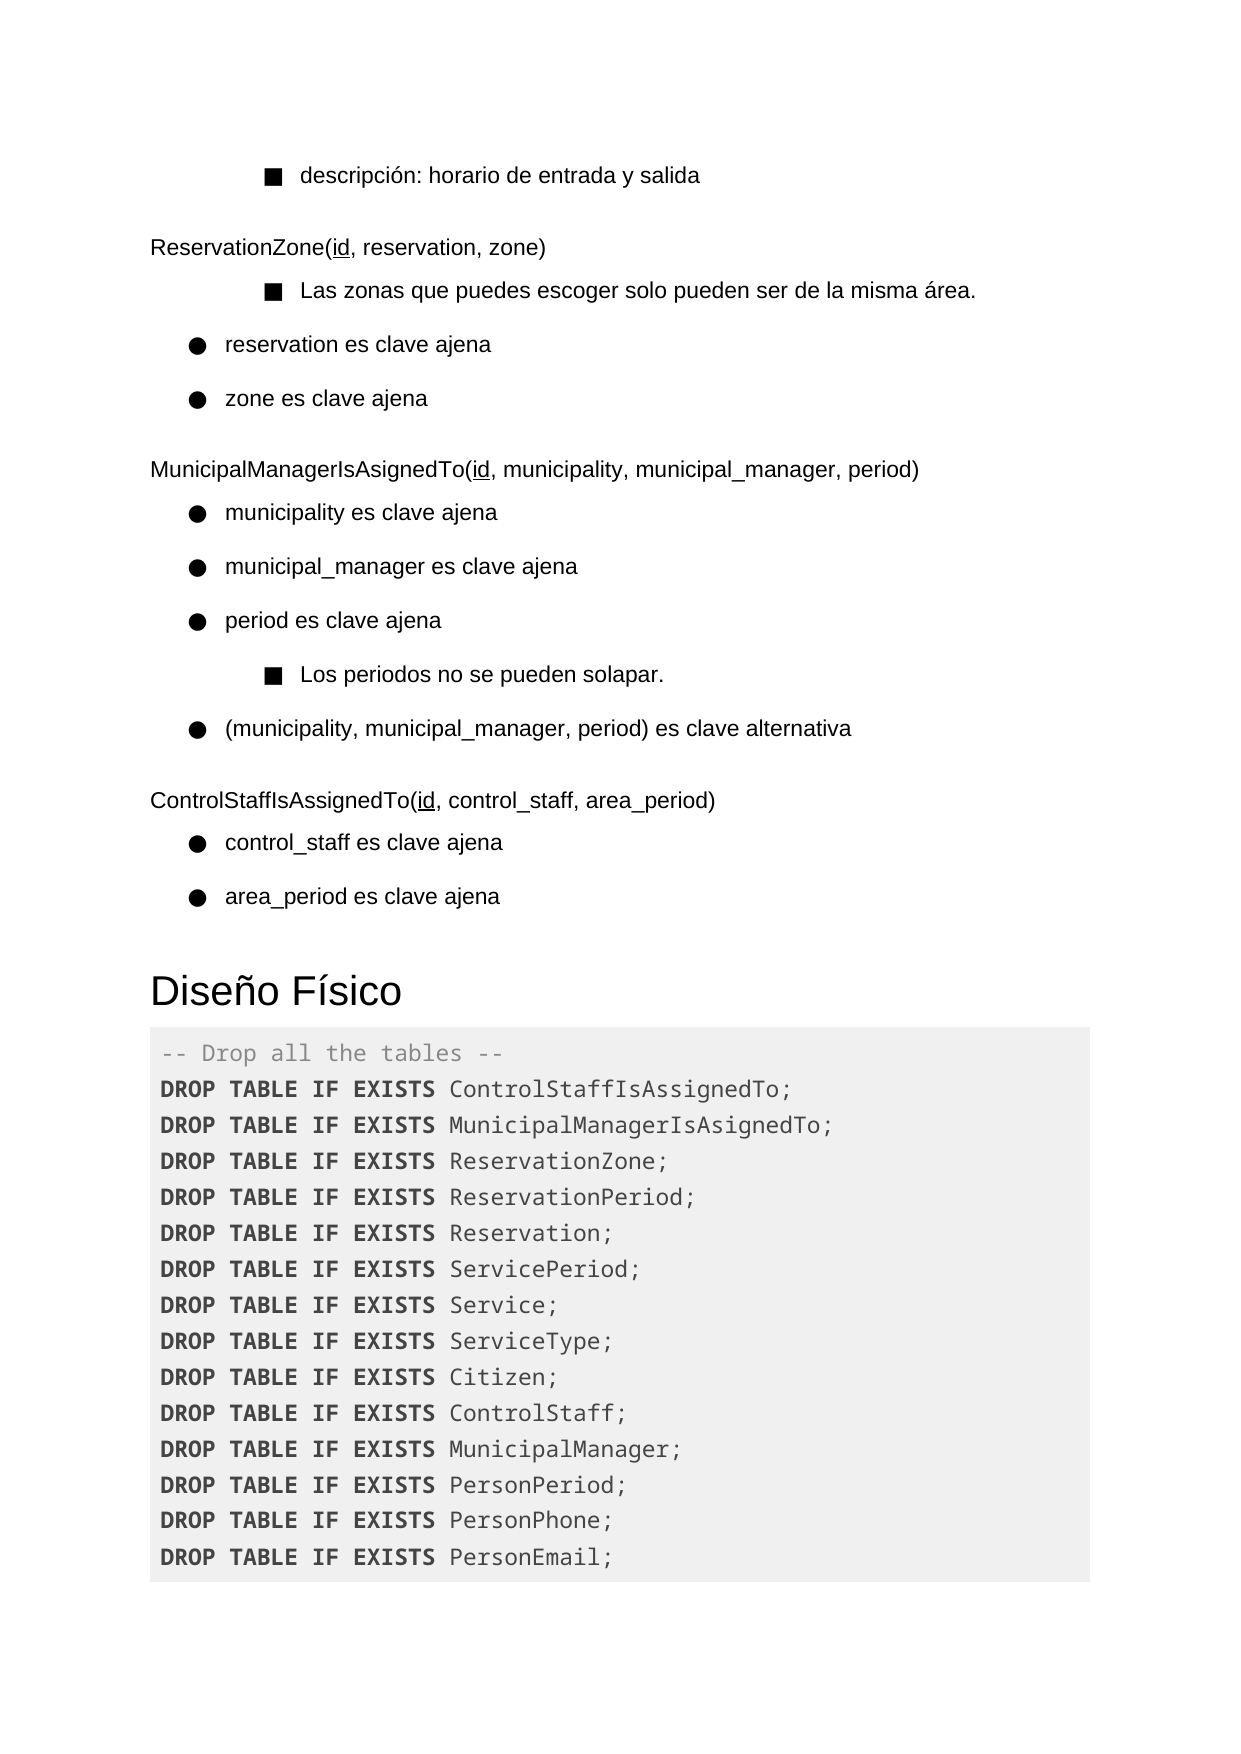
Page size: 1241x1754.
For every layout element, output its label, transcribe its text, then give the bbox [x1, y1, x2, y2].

list descripción: horario de entrada y salida [262, 150, 1090, 197]
list Los periodos no se pueden solapar. [262, 648, 1090, 696]
list municipal_manager es clave ajena [187, 541, 1090, 588]
list control_staff es clave ajena [187, 817, 1090, 864]
subtitle Diseño Físico [150, 966, 1090, 1014]
table_header -- Drop all the tables -- DROP TABLE IF EXISTS ControlStaffIsAssignedTo; DROP TABLE IF EXISTS MunicipalManagerIsAsignedTo; DROP TABLE IF EXISTS ReservationZone; DROP TABLE IF EXISTS ReservationPeriod; DROP TABLE IF EXISTS Reservation; DROP TABLE IF EXISTS ServicePeriod; DROP TABLE IF EXISTS Service; DROP TABLE IF EXISTS ServiceType; DROP TABLE IF EXISTS Citizen; DROP TABLE IF EXISTS ControlStaff; DROP TABLE IF EXISTS MunicipalManager; DROP TABLE IF EXISTS PersonPeriod; DROP TABLE IF EXISTS PersonPhone; DROP TABLE IF EXISTS PersonEmail; [150, 1027, 1090, 1582]
list period es clave ajena [187, 594, 1090, 642]
list reservation es clave ajena [187, 318, 1090, 365]
text ControlStaffIsAssignedTo(id, control_staff, area_period) [150, 787, 1090, 813]
text MunicipalManagerIsAsignedTo(id, municipality, municipal_manager, period) [150, 456, 1090, 483]
list area_period es clave ajena [187, 871, 1090, 918]
list (municipality, municipal_manager, period) es clave alternativa [187, 702, 1090, 749]
list municipality es clave ajena [187, 487, 1090, 534]
list Las zonas que puedes escoger solo pueden ser de la misma área. [262, 264, 1090, 311]
text ReservationZone(id, reservation, zone) [150, 234, 1090, 261]
list zone es clave ajena [187, 372, 1090, 419]
